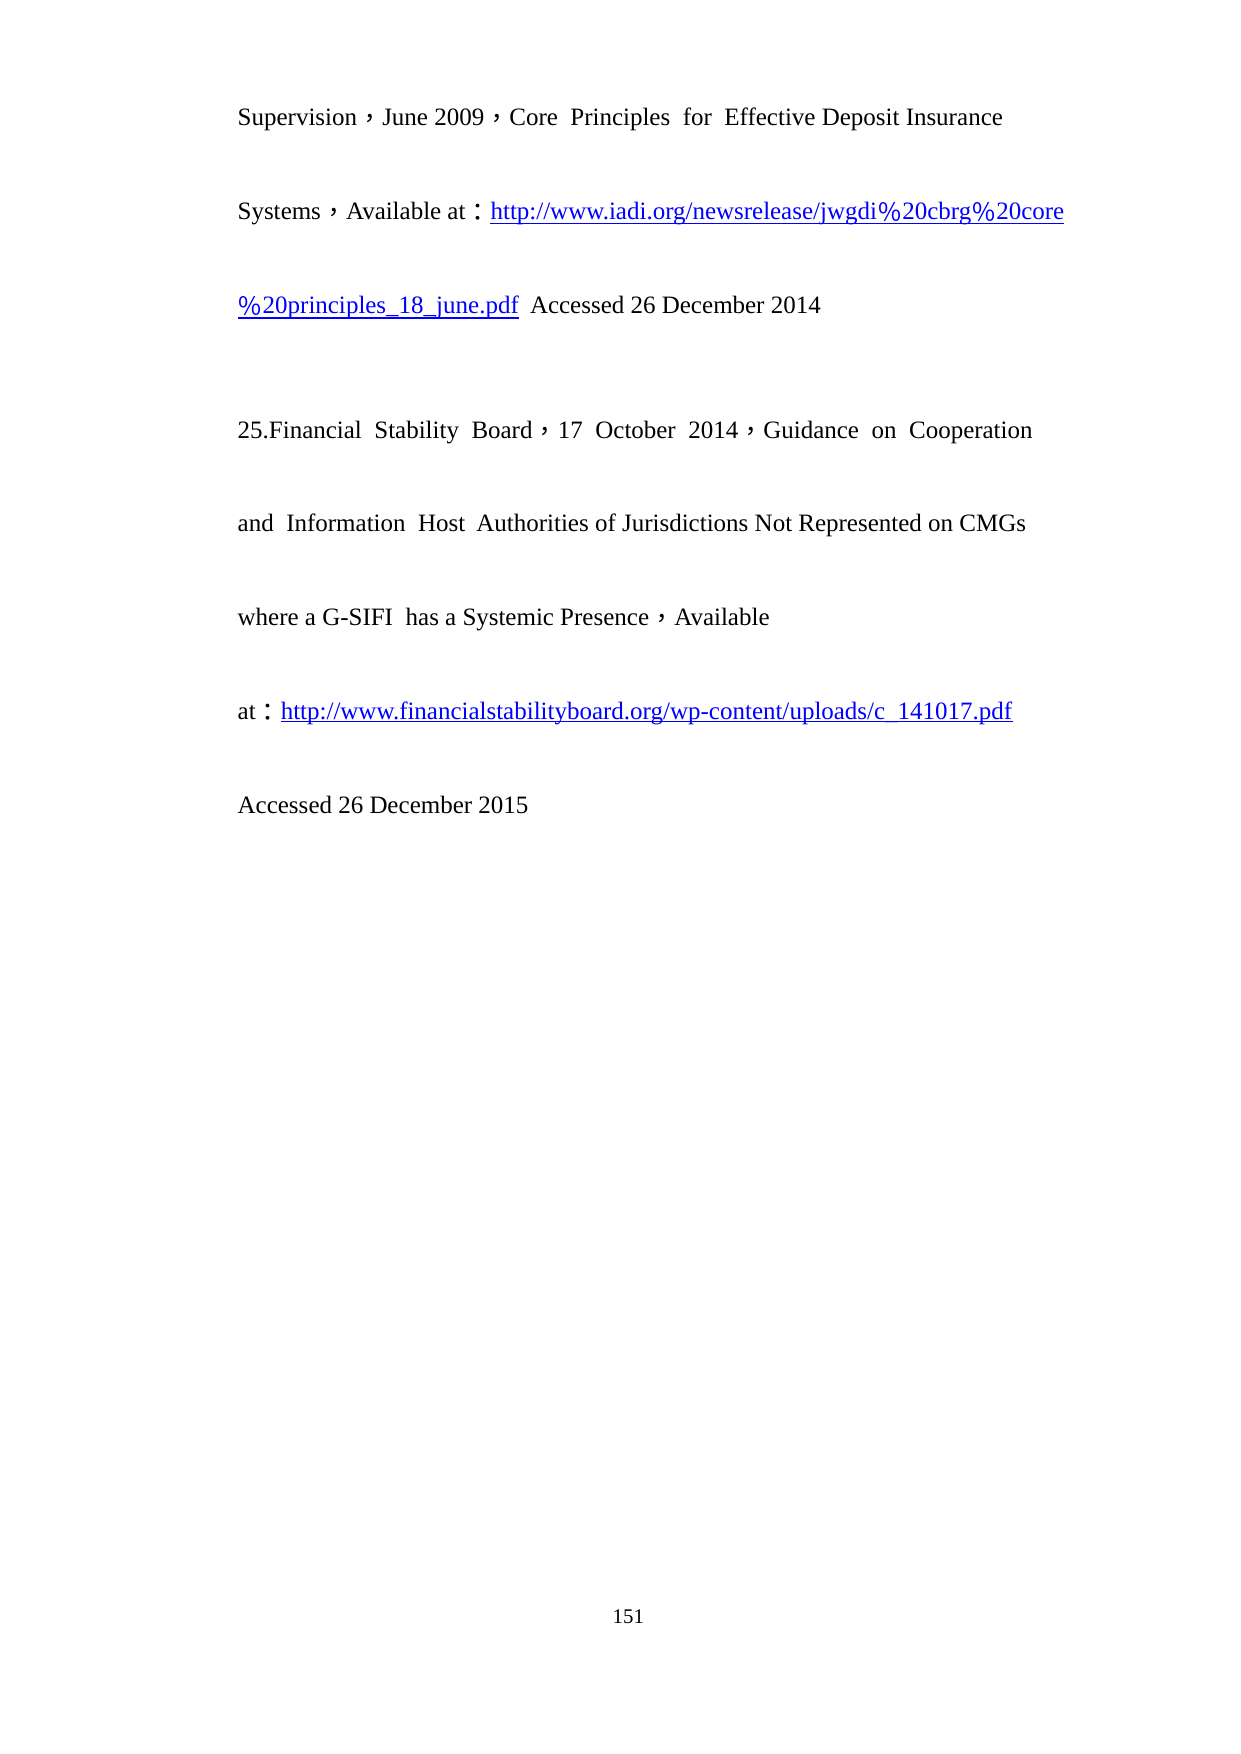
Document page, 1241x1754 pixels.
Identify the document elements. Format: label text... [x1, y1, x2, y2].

list Supervision，June 2009，Core Principles for Effective Deposit Insurance Systems，Available at：http://www.iadi.org/newsrelease/jwgdi％20cbrg％20core％20principles_18_june.pdf Accessed 26 December 2014 [237, 75, 1069, 325]
list Financial Stability Board，17 October 2014，Guidance on Cooperation and Information Host Authorities of Jurisdictions Not Represented on CMGs where a G-SIFI has a Systemic Presence，Available at：http://www.financialstabilityboard.org/wp-content/uploads/c_141017.pdf Accessed 26 December 2015 [237, 387, 1069, 825]
